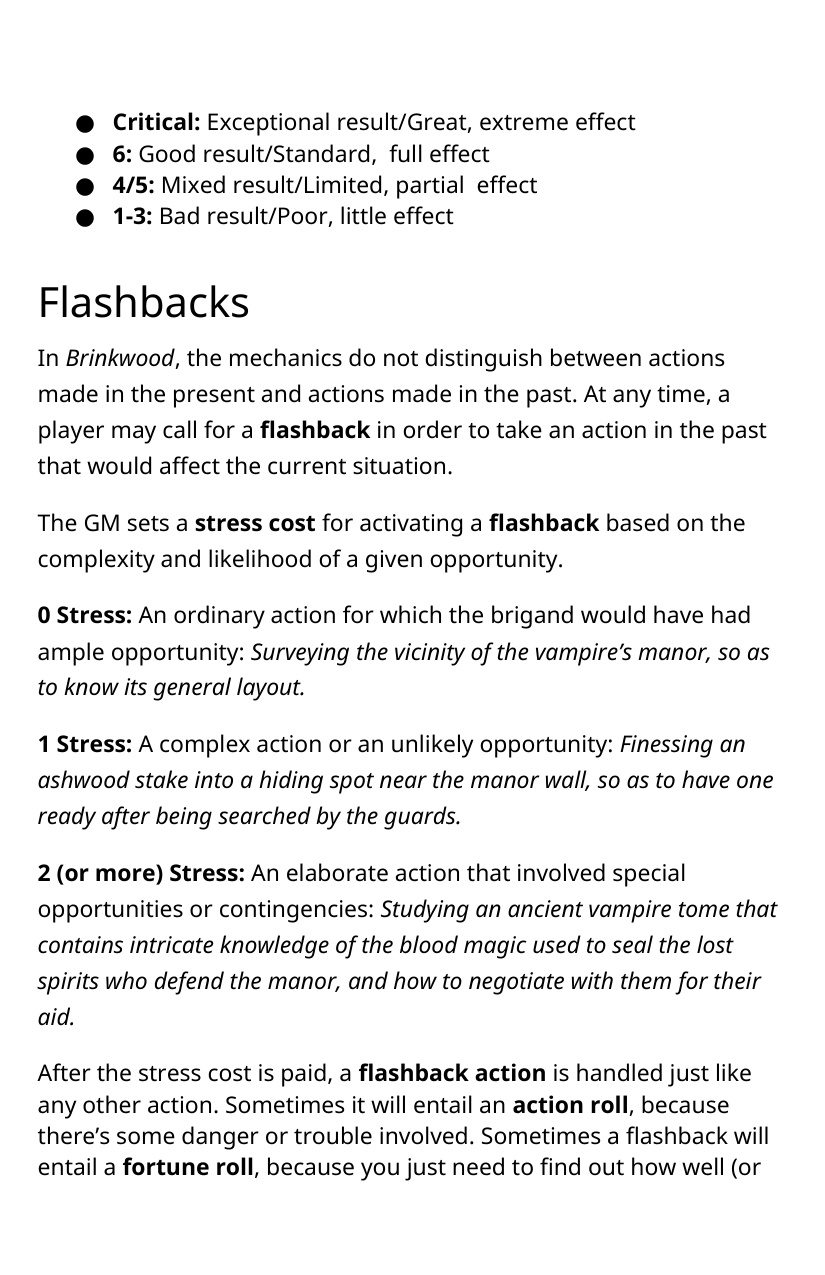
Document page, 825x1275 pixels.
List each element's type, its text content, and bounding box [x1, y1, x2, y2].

text 2 (or more) Stress: An elaborate action that involved special opportunities or contingencies: Studying an ancient vampire tome that contains intricate knowledge of the blood magic used to seal the lost spirits who defend the manor, and how to negotiate with them for their aid. [37, 857, 787, 1032]
list 1-3: Bad result/Poor, little effect [75, 200, 787, 231]
text The GM sets a stress cost for activating a flashback based on the complexity and likelihood of a given opportunity. [37, 507, 787, 574]
list Critical: Exceptional result/Great, extreme effect [75, 106, 787, 137]
text After the stress cost is paid, a flashback action is handled just like any other action. Sometimes it will entail an action roll, because there’s some danger or trouble involved. Sometimes a flashback will entail a fortune roll, because you just need to find out how well (or [37, 1057, 787, 1182]
text 1 Stress: A complex action or an unlikely opportunity: Finessing an ashwood stake into a hiding spot near the manor wall, so as to have one ready after being searched by the guards. [37, 728, 787, 831]
subtitle Flashbacks [37, 273, 787, 330]
list 4/5: Mixed result/Limited, partial effect [75, 169, 787, 200]
text 0 Stress: An ordinary action for which the brigand would have had ample opportunity: Surveying the vicinity of the vampire’s manor, so as to know its general layout. [37, 599, 787, 703]
text In Brinkwood, the mechanics do not distinguish between actions made in the present and actions made in the past. At any time, a player may call for a flashback in order to take an action in the past that would affect the current situation. [37, 342, 787, 481]
list 6: Good result/Standard, full effect [75, 137, 787, 169]
